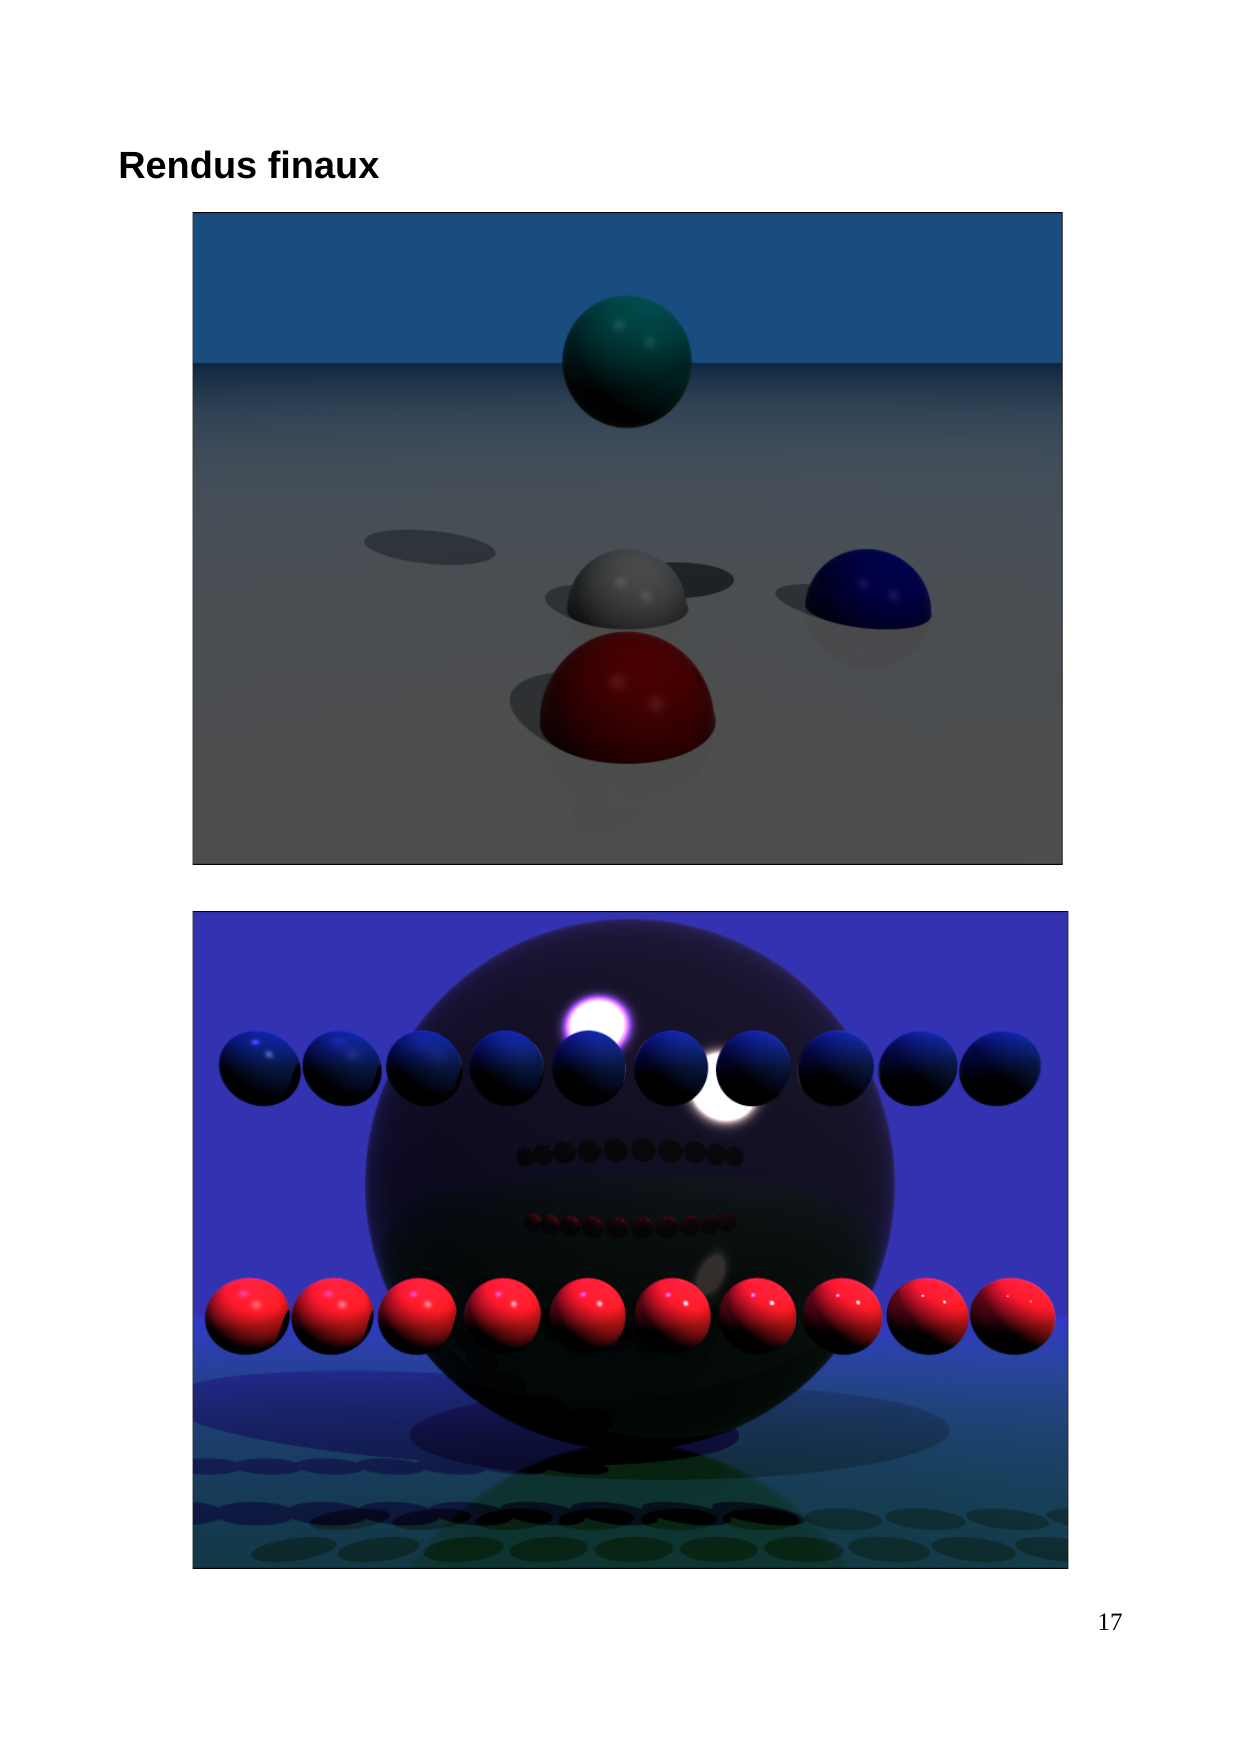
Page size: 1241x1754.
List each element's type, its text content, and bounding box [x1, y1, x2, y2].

subtitle Rendus finaux [118, 143, 1122, 187]
picture [192, 911, 1069, 1569]
picture [192, 212, 1063, 865]
